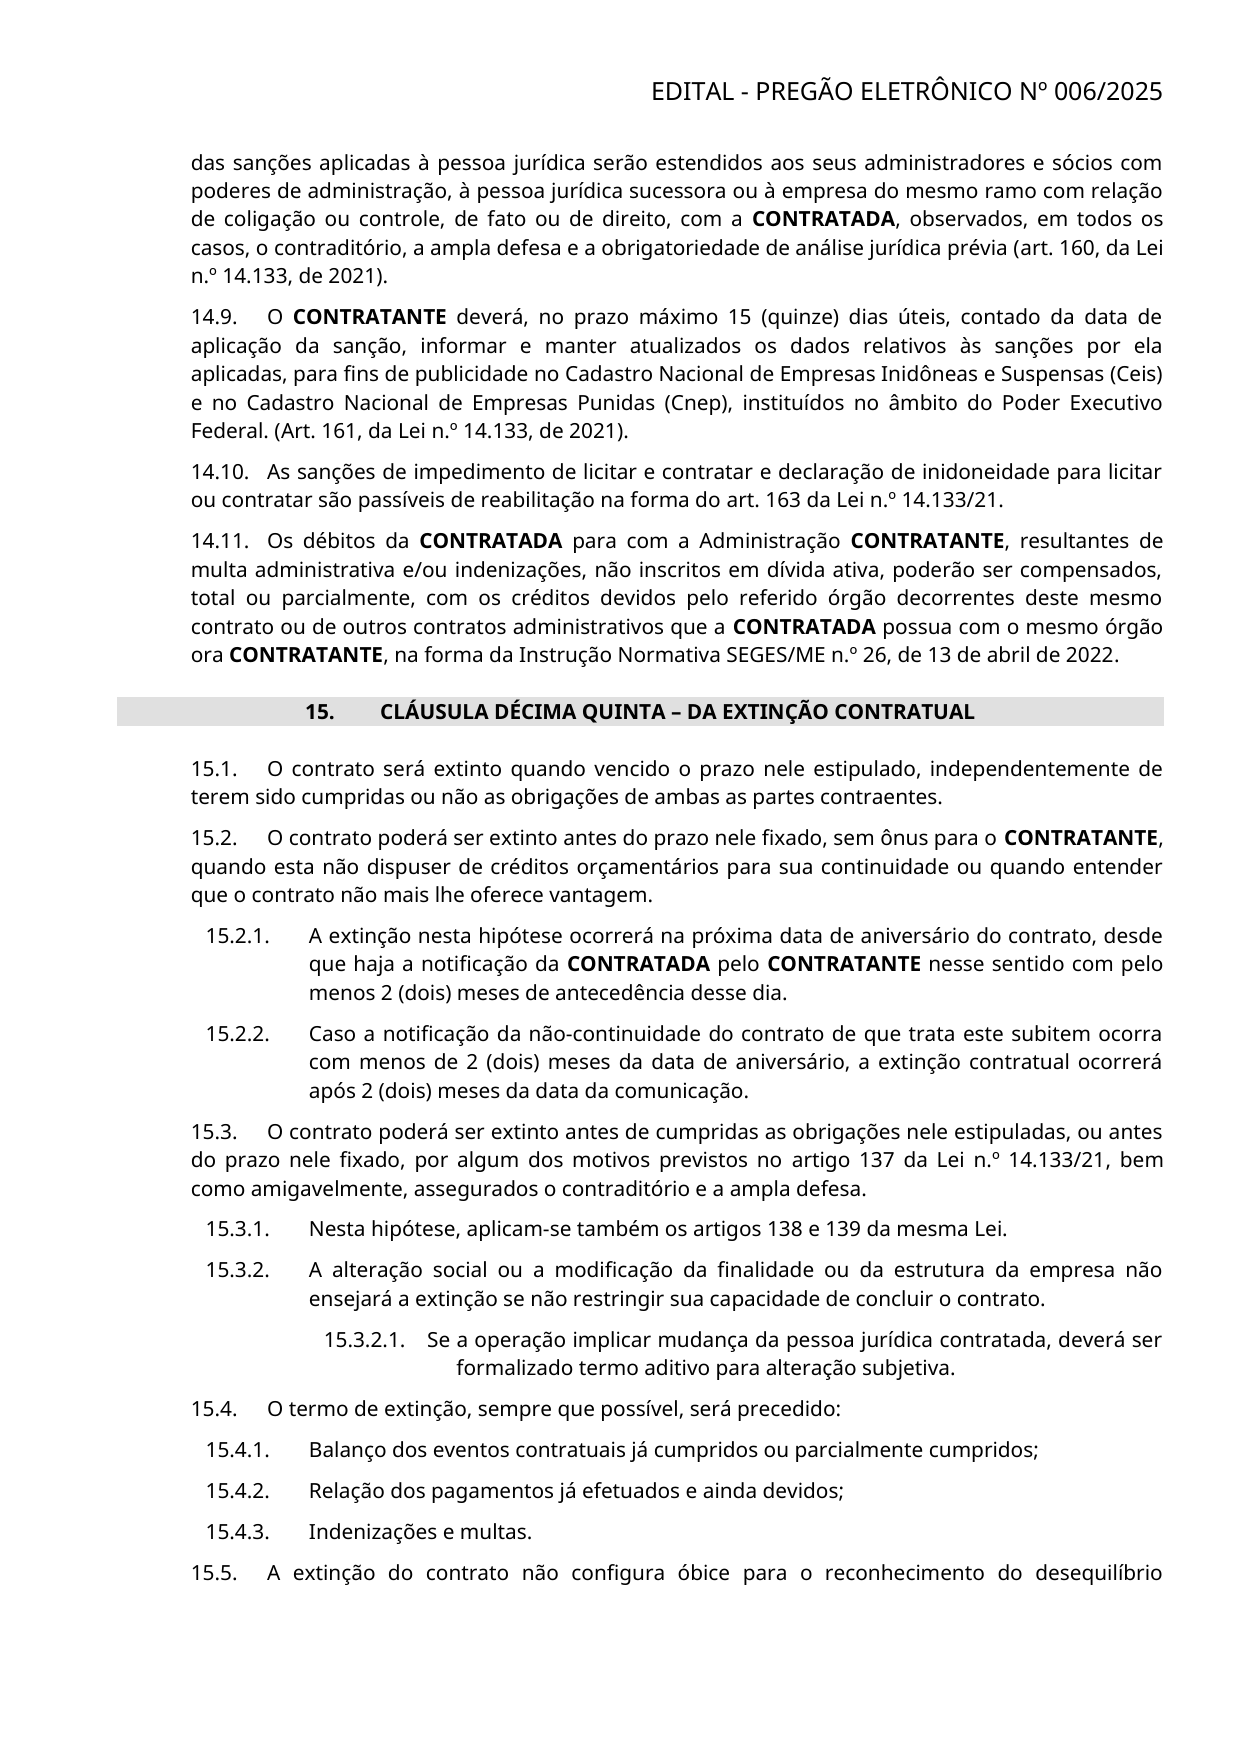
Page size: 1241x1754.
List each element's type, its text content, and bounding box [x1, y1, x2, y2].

list As sanções de impedimento de licitar e contratar e declaração de inidoneidade para licitar ou contratar são passíveis de reabilitação na forma do art. 163 da Lei n.º 14.133/21. [191, 457, 1164, 514]
list Indenizações e multas. [205, 1517, 1164, 1546]
list O contrato poderá ser extinto antes do prazo nele fixado, sem ônus para o CONTRATANTE, quando esta não dispuser de créditos orçamentários para sua continuidade ou quando entender que o contrato não mais lhe oferece vantagem. [191, 823, 1164, 909]
list Balanço dos eventos contratuais já cumpridos ou parcialmente cumpridos; [205, 1435, 1164, 1464]
list A alteração social ou a modificação da finalidade ou da estrutura da empresa não ensejará a extinção se não restringir sua capacidade de concluir o contrato. [205, 1256, 1164, 1312]
list Os débitos da CONTRATADA para com a Administração CONTRATANTE, resultantes de multa administrativa e/ou indenizações, não inscritos em dívida ativa, poderão ser compensados, total ou parcialmente, com os créditos devidos pelo referido órgão decorrentes deste mesmo contrato ou de outros contratos administrativos que a CONTRATADA possua com o mesmo órgão ora CONTRATANTE, na forma da Instrução Normativa SEGES/ME n.º 26, de 13 de abril de 2022. [191, 526, 1164, 669]
list O contrato poderá ser extinto antes de cumpridas as obrigações nele estipuladas, ou antes do prazo nele fixado, por algum dos motivos previstos no artigo 137 da Lei n.º 14.133/21, bem como amigavelmente, assegurados o contraditório e a ampla defesa. [191, 1117, 1164, 1202]
list Nesta hipótese, aplicam-se também os artigos 138 e 139 da mesma Lei. [205, 1214, 1164, 1243]
list CLÁUSULA DÉCIMA QUINTA – DA EXTINÇÃO CONTRATUAL [117, 697, 1164, 726]
list das sanções aplicadas à pessoa jurídica serão estendidos aos seus administradores e sócios com poderes de administração, à pessoa jurídica sucessora ou à empresa do mesmo ramo com relação de coligação ou controle, de fato ou de direito, com a CONTRATADA, observados, em todos os casos, o contraditório, a ampla defesa e a obrigatoriedade de análise jurídica prévia (art. 160, da Lei n.º 14.133, de 2021). [191, 148, 1164, 290]
list A extinção nesta hipótese ocorrerá na próxima data de aniversário do contrato, desde que haja a notificação da CONTRATADA pelo CONTRATANTE nesse sentido com pelo menos 2 (dois) meses de antecedência desse dia. [205, 921, 1164, 1006]
list O termo de extinção, sempre que possível, será precedido: [191, 1394, 1164, 1423]
list O contrato será extinto quando vencido o prazo nele estipulado, independentemente de terem sido cumpridas ou não as obrigações de ambas as partes contraentes. [191, 754, 1164, 811]
list Relação dos pagamentos já efetuados e ainda devidos; [205, 1476, 1164, 1504]
list A extinção do contrato não configura óbice para o reconhecimento do desequilíbrio [191, 1558, 1164, 1586]
list Caso a notificação da não-continuidade do contrato de que trata este subitem ocorra com menos de 2 (dois) meses da data de aniversário, a extinção contratual ocorrerá após 2 (dois) meses da data da comunicação. [205, 1019, 1164, 1104]
list O CONTRATANTE deverá, no prazo máximo 15 (quinze) dias úteis, contado da data de aplicação da sanção, informar e manter atualizados os dados relativos às sanções por ela aplicadas, para fins de publicidade no Cadastro Nacional de Empresas Inidôneas e Suspensas (Ceis) e no Cadastro Nacional de Empresas Punidas (Cnep), instituídos no âmbito do Poder Executivo Federal. (Art. 161, da Lei n.º 14.133, de 2021). [191, 302, 1164, 444]
list Se a operação implicar mudança da pessoa jurídica contratada, deverá ser formalizado termo aditivo para alteração subjetiva. [323, 1325, 1164, 1382]
